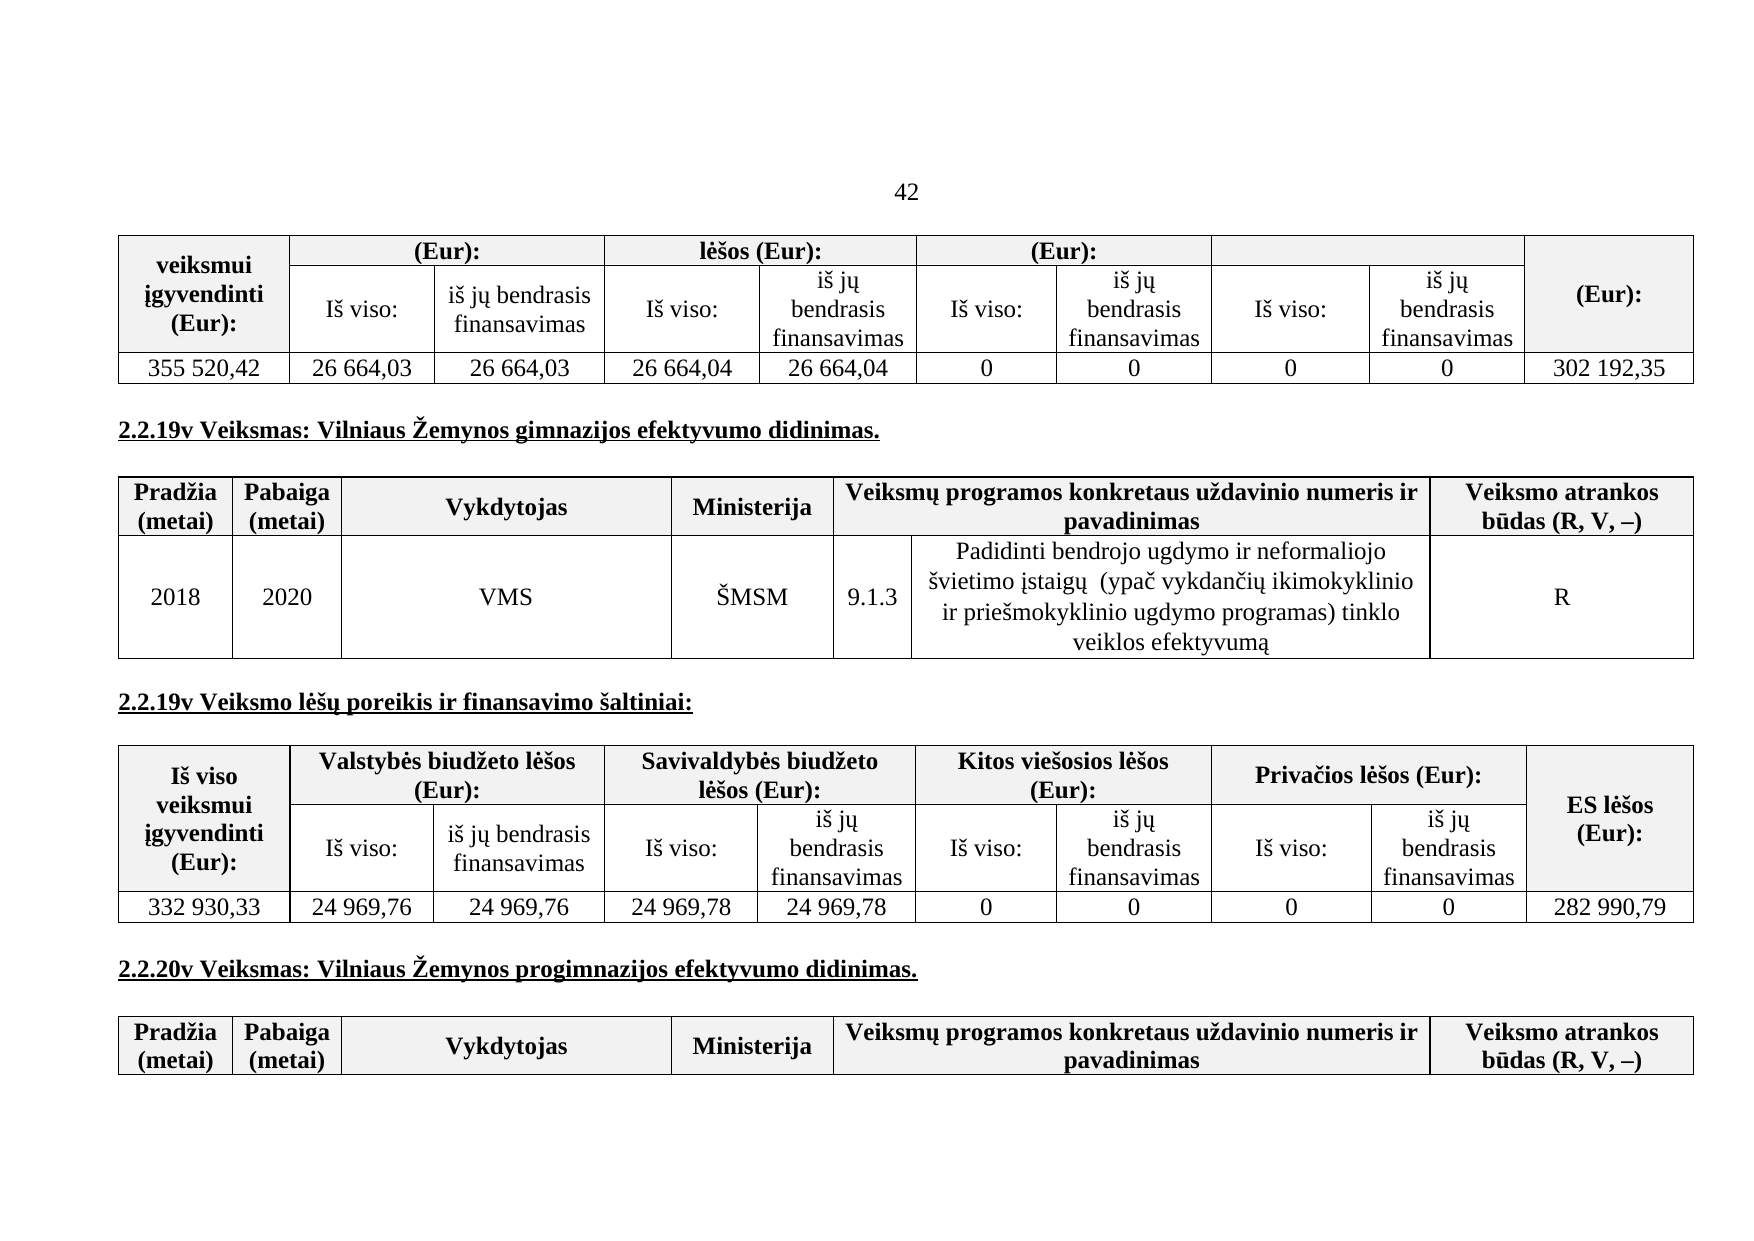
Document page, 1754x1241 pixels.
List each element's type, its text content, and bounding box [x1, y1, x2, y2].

table_cell 0 [1057, 892, 1211, 922]
table_cell 2018 [119, 536, 232, 658]
text 2.2.20v Veiksmas: Vilniaus Žemynos progimnazijos efektyvumo didinimas. [118, 954, 1695, 983]
table_header Pabaiga (metai) [233, 1017, 341, 1074]
table_cell 355 520,42 [119, 353, 289, 383]
table_header Savivaldybės biudžeto lėšos (Eur): [605, 746, 915, 803]
table_cell 0 [1057, 353, 1211, 383]
table_cell 2020 [233, 536, 341, 658]
table_cell 24 969,76 [291, 892, 433, 922]
table_cell VMS [342, 536, 671, 658]
table_cell 24 969,78 [605, 892, 757, 922]
text 2.2.19v Veiksmo lėšų poreikis ir finansavimo šaltiniai: [118, 687, 1695, 716]
table_header (Eur): [917, 236, 1211, 264]
table_header Veiksmo atrankos būdas (R, V, –) [1431, 478, 1693, 535]
table_header Pradžia (metai) [119, 478, 232, 535]
table_cell R [1431, 536, 1693, 658]
table_header Pabaiga (metai) [233, 478, 341, 535]
table_header Valstybės biudžeto lėšos (Eur): [291, 746, 604, 803]
table_cell 0 [917, 353, 1056, 383]
table_cell Iš viso: [290, 266, 434, 352]
table_cell Iš viso: [291, 805, 433, 891]
table_header lėšos (Eur): [605, 236, 916, 264]
table_cell iš jų bendrasis finansavimas [434, 805, 604, 891]
table_header Privačios lėšos (Eur): [1212, 746, 1526, 803]
table_cell iš jų bendrasis finansavimas [435, 266, 604, 352]
table_cell Iš viso: [1212, 805, 1371, 891]
table_header Vykdytojas [342, 1017, 671, 1074]
table_cell 26 664,03 [435, 353, 604, 383]
table_cell 332 930,33 [119, 892, 289, 922]
table_header Kitos viešosios lėšos (Eur): [916, 746, 1211, 803]
table_header Veiksmų programos konkretaus uždavinio numeris ir pavadinimas [834, 478, 1429, 535]
table_cell Iš viso: [917, 266, 1056, 352]
table_cell 24 969,76 [434, 892, 604, 922]
table_header ES lėšos (Eur): [1527, 746, 1693, 891]
table_cell Iš viso: [916, 805, 1056, 891]
table_header Iš viso veiksmui įgyvendinti (Eur): [119, 746, 289, 891]
table_cell 26 664,04 [605, 353, 759, 383]
table_cell Iš viso: [605, 266, 759, 352]
table_header veiksmui įgyvendinti (Eur): [119, 236, 289, 352]
table_cell 0 [1212, 353, 1369, 383]
table_cell iš jų bendrasis finansavimas [1057, 805, 1211, 891]
table_cell 0 [1370, 353, 1524, 383]
table_cell 9.1.3 [834, 536, 911, 658]
table_header Pradžia (metai) [119, 1017, 232, 1074]
table_header Ministerija [672, 1017, 833, 1074]
table_cell 0 [1212, 892, 1371, 922]
table_header (Eur): [290, 236, 604, 264]
table_cell 302 192,35 [1525, 353, 1693, 383]
table_cell Iš viso: [605, 805, 757, 891]
table_cell iš jų bendrasis finansavimas [1057, 266, 1211, 352]
table_header Veiksmo atrankos būdas (R, V, –) [1431, 1017, 1693, 1074]
table_cell iš jų bendrasis finansavimas [758, 805, 915, 891]
table_cell 0 [916, 892, 1056, 922]
table_cell 24 969,78 [758, 892, 915, 922]
table_cell ŠMSM [672, 536, 833, 658]
table_header [1212, 236, 1524, 264]
table_cell iš jų bendrasis finansavimas [1372, 805, 1526, 891]
table_cell Iš viso: [1212, 266, 1369, 352]
table_header (Eur): [1525, 236, 1693, 352]
text 2.2.19v Veiksmas: Vilniaus Žemynos gimnazijos efektyvumo didinimas. [118, 415, 1695, 444]
table_header Vykdytojas [342, 478, 671, 535]
table_cell Padidinti bendrojo ugdymo ir neformaliojo švietimo įstaigų (ypač vykdančių ikimokyklinio ir priešmokyklinio ugdymo programas) tinklo veiklos efektyvumą [912, 536, 1429, 658]
table_cell 26 664,03 [290, 353, 434, 383]
table_header Ministerija [672, 478, 833, 535]
table_cell 0 [1372, 892, 1526, 922]
table_cell iš jų bendrasis finansavimas [760, 266, 916, 352]
table_cell 26 664,04 [760, 353, 916, 383]
table_cell iš jų bendrasis finansavimas [1370, 266, 1524, 352]
table_cell 282 990,79 [1527, 892, 1693, 922]
table_header Veiksmų programos konkretaus uždavinio numeris ir pavadinimas [834, 1017, 1429, 1074]
